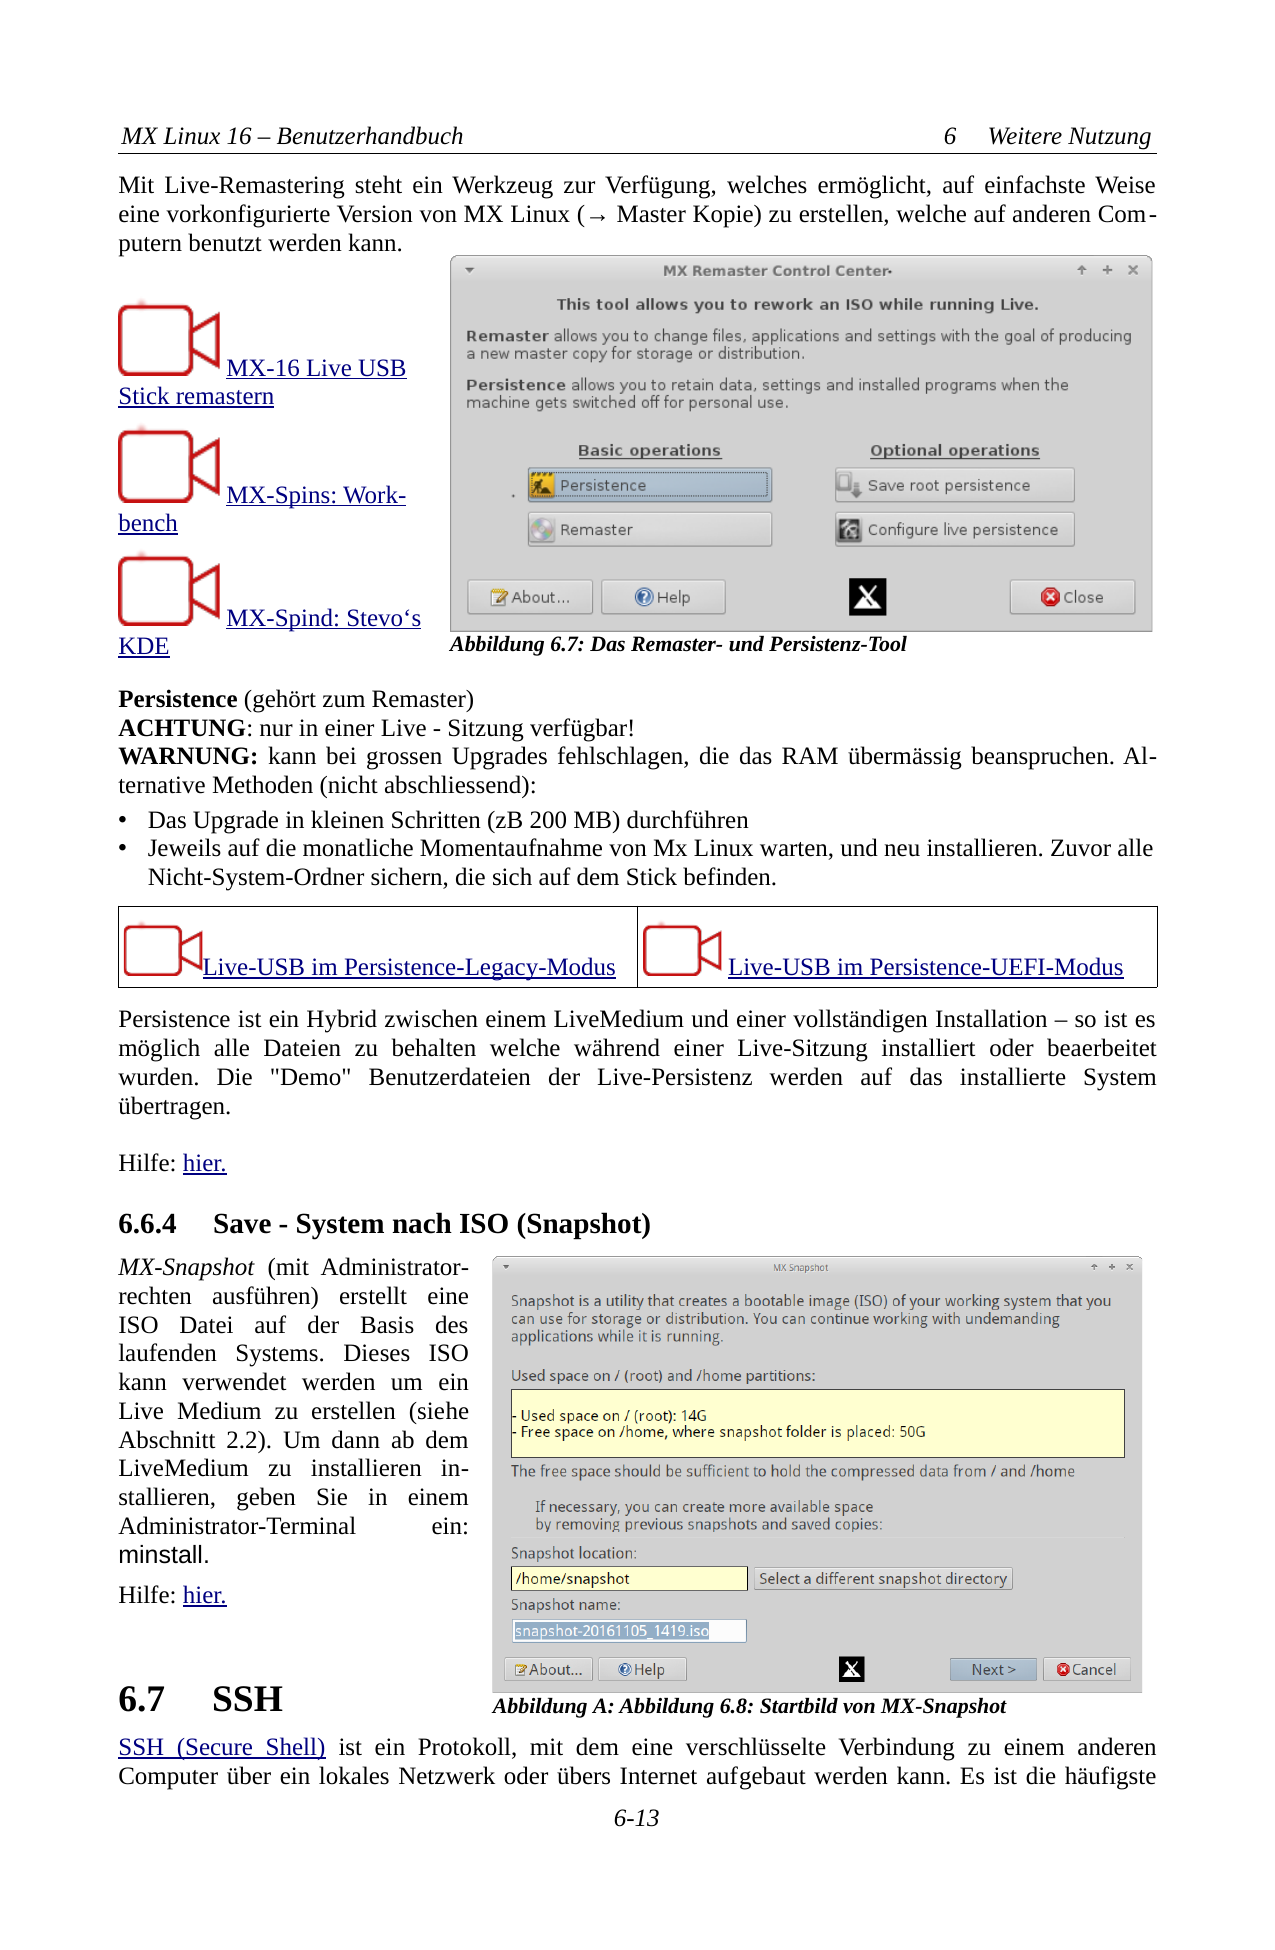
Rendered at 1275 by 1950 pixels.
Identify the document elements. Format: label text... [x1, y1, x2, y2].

text MX-Spins: Work­bench [118, 503, 450, 537]
table_header Live-USB im Persistence-Legacy-Modus [119, 907, 637, 987]
subtitle 6.6.4 Save - System nach ISO (Snapshot) [118, 1206, 1157, 1240]
text SSH (Secure Shell) ist ein Pro­to­koll, mit dem eine verschlüsselte Verbindung zu einem anderen Computer über ein lokales Netzwerk oder übers Internet auf­ge­baut werden kann. Es ist die häufigste [118, 1732, 1157, 1790]
text MX-Snapshot (mit Administrator­rechten aus­führen) erstellt eine ISO Datei auf der Basis des laufenden Systems. Die­ses ISO kann verwendet werden um ein Live Medium zu erstellen (sie­he Abschnitt 2.2). Um dann ab dem LiveMedium zu installieren in­stallieren, geben Sie in einem Administrator-Terminal ein: minstall. [118, 1244, 1157, 1568]
text Persistence (gehört zum Remaster) [118, 684, 1157, 713]
picture [450, 255, 1153, 632]
text Persistence ist ein Hybrid zwi­schen einem LiveMedium und einer vollständigen Installation – so ist es mög­lich alle Dateien zu behalten welche während ei­ner Live-Sitzung installiert oder beaerbeitet wurden. Die "De­mo" Benutzerdateien der Live-Persistenz werden auf das in­stallierte System übertragen. [118, 1004, 1157, 1119]
list Jeweils auf die monatliche Momentaufnahme von Mx Linux warten, und neu installieren. Zuvor alle Nicht-System-Ordner sichern, die sich auf dem Stick befinden. [118, 833, 1157, 891]
text WARNUNG: kann bei grossen Upgrades fehlschlagen, die das RAM übermässig beanspruchen. Al­ternative Methoden (nicht abschliessend): [118, 741, 1157, 799]
picture [118, 285, 220, 376]
text Hilfe: hier. [118, 1580, 492, 1609]
picture [118, 537, 220, 626]
subtitle 6.7 SSH [118, 1677, 1157, 1720]
text [1143, 1580, 1157, 1609]
text MX-16 Live USB Stick remas­tern [118, 286, 450, 410]
text Hilfe: hier. [118, 1148, 1157, 1177]
list Das Upgrade in kleinen Schritten (zB 200 MB) durchführen [118, 805, 1157, 833]
text Abbildung А: Abbildung 6.8: Startbild von MX-Snapshot [493, 1693, 1142, 1718]
picture [123, 911, 203, 976]
text Mit Live-Remastering steht ein Werkzeug zur Verfügung, welches ermöglicht, auf einfachste Weise eine vorkonfigurierte Version von MX Linux (→ Master Kopie) zu erstellen, welche auf anderen Com­pu­tern benutzt werden kann. [118, 171, 1157, 257]
text MX-Spind: Stevo‘s KDE [118, 626, 1157, 660]
picture [492, 1256, 1143, 1693]
text Abbildung 6.7: Das Remaster- und Persistenz-Tool [450, 632, 1153, 656]
text ACHTUNG: nur in einer Live - Sitzung verfügbar! [118, 713, 1157, 741]
picture [643, 911, 722, 976]
picture [118, 410, 220, 503]
text [1153, 410, 1157, 537]
table_header Live-USB im Persistence-UEFI-Modus [638, 907, 1157, 987]
